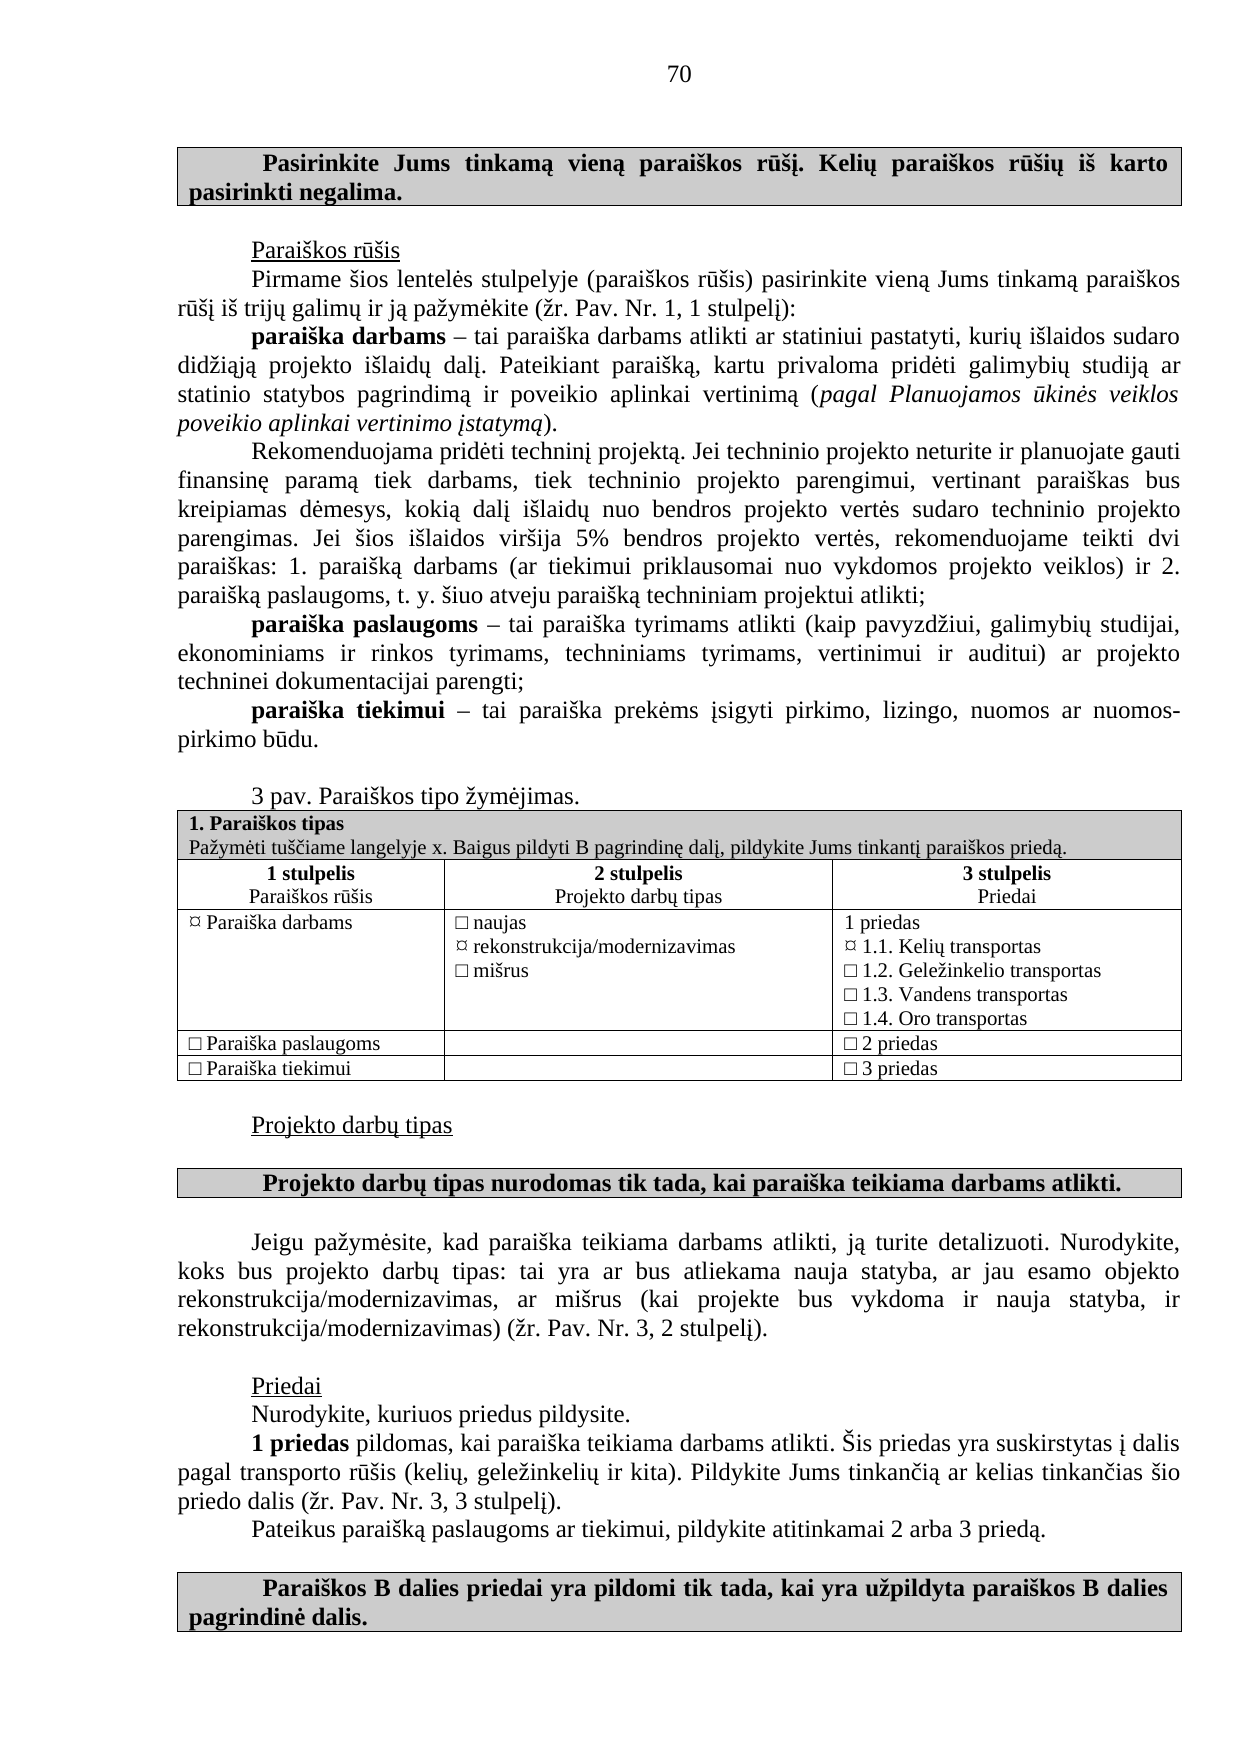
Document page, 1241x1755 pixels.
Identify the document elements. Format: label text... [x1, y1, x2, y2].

text Pateikus paraišką paslaugoms ar tiekimui, pildykite atitinkamai 2 arba 3 priedą. [177, 1514, 1181, 1543]
table_header Projekto darbų tipas nurodomas tik tada, kai paraiška teikiama darbams atlikti. [178, 1169, 1181, 1197]
text Pirmame šios lentelės stulpelyje (paraiškos rūšis) pasirinkite vieną Jums tinkamą paraiškos rūšį iš trijų galimų ir ją pažymėkite (žr. Pav. Nr. 1, 1 stulpelį): [177, 264, 1181, 321]
table_cell □ Paraiška tiekimui [178, 1056, 444, 1080]
table_cell [445, 1056, 832, 1080]
table_header 1. Paraiškos tipas Pažymėti tuščiame langelyje x. Baigus pildyti B pagrindinę dalį, pildykite Jums tinkantį paraiškos priedą. [178, 811, 1181, 859]
text Nurodykite, kuriuos priedus pildysite. [177, 1399, 1181, 1428]
text Priedai [177, 1371, 1181, 1399]
table_cell 2 stulpelis Projekto darbų tipas [445, 860, 832, 908]
text Projekto darbų tipas [177, 1110, 1181, 1139]
text paraiška darbams – tai paraiška darbams atlikti ar statiniui pastatyti, kurių išlaidos sudaro didžiąją projekto išlaidų dalį. Pateikiant paraišką, kartu privaloma pridėti galimybių studiją ar statinio statybos pagrindimą ir poveikio aplinkai vertinimą (pagal Planuojamos ūkinės veiklos poveikio aplinkai vertinimo įstatymą). [177, 321, 1181, 436]
table_cell □ 3 priedas [833, 1056, 1181, 1080]
table_cell [445, 1031, 832, 1055]
table_cell □ Paraiška paslaugoms [178, 1031, 444, 1055]
table_cell □ naujas x rekonstrukcija/modernizavimas □ mišrus [445, 910, 832, 1030]
table_cell 1 stulpelis Paraiškos rūšis [178, 860, 444, 908]
table_cell 1 priedas x 1.1. Kelių transportas □ 1.2. Geležinkelio transportas □ 1.3. Vandens transportas □ 1.4. Oro transportas [833, 910, 1181, 1030]
text 3 pav. Paraiškos tipo žymėjimas. [177, 781, 1181, 810]
text Paraiškos rūšis [177, 235, 1181, 264]
text paraiška tiekimui – tai paraiška prekėms įsigyti pirkimo, lizingo, nuomos ar nuomos-pirkimo būdu. [177, 695, 1181, 753]
text Rekomenduojama pridėti techninį projektą. Jei techninio projekto neturite ir planuojate gauti finansinę paramą tiek darbams, tiek techninio projekto parengimui, vertinant paraiškas bus kreipiamas dėmesys, kokią dalį išlaidų nuo bendros projekto vertės sudaro techninio projekto parengimas. Jei šios išlaidos viršija 5% bendros projekto vertės, rekomenduojame teikti dvi paraiškas: 1. paraišką darbams (ar tiekimui priklausomai nuo vykdomos projekto veiklos) ir 2. paraišką paslaugoms, t. y. šiuo atveju paraišką techniniam projektui atlikti; [177, 436, 1181, 609]
text 1 priedas pildomas, kai paraiška teikiama darbams atlikti. Šis priedas yra suskirstytas į dalis pagal transporto rūšis (kelių, geležinkelių ir kita). Pildykite Jums tinkančią ar kelias tinkančias šio priedo dalis (žr. Pav. Nr. 3, 3 stulpelį). [177, 1428, 1181, 1514]
text Jeigu pažymėsite, kad paraiška teikiama darbams atlikti, ją turite detalizuoti. Nurodykite, koks bus projekto darbų tipas: tai yra ar bus atliekama nauja statyba, ar jau esamo objekto rekonstrukcija/modernizavimas, ar mišrus (kai projekte bus vykdoma ir nauja statyba, ir rekonstrukcija/modernizavimas) (žr. Pav. Nr. 3, 2 stulpelį). [177, 1227, 1181, 1342]
text paraiška paslaugoms – tai paraiška tyrimams atlikti (kaip pavyzdžiui, galimybių studijai, ekonominiams ir rinkos tyrimams, techniniams tyrimams, vertinimui ir auditui) ar projekto techninei dokumentacijai parengti; [177, 609, 1181, 695]
table_header Pasirinkite Jums tinkamą vieną paraiškos rūšį. Kelių paraiškos rūšių iš karto pasirinkti negalima. [178, 148, 1181, 205]
table_cell x Paraiška darbams [178, 910, 444, 1030]
table_cell 3 stulpelis Priedai [833, 860, 1181, 908]
table_header Paraiškos B dalies priedai yra pildomi tik tada, kai yra užpildyta paraiškos B dalies pagrindinė dalis. [178, 1573, 1181, 1631]
table_cell □ 2 priedas [833, 1031, 1181, 1055]
